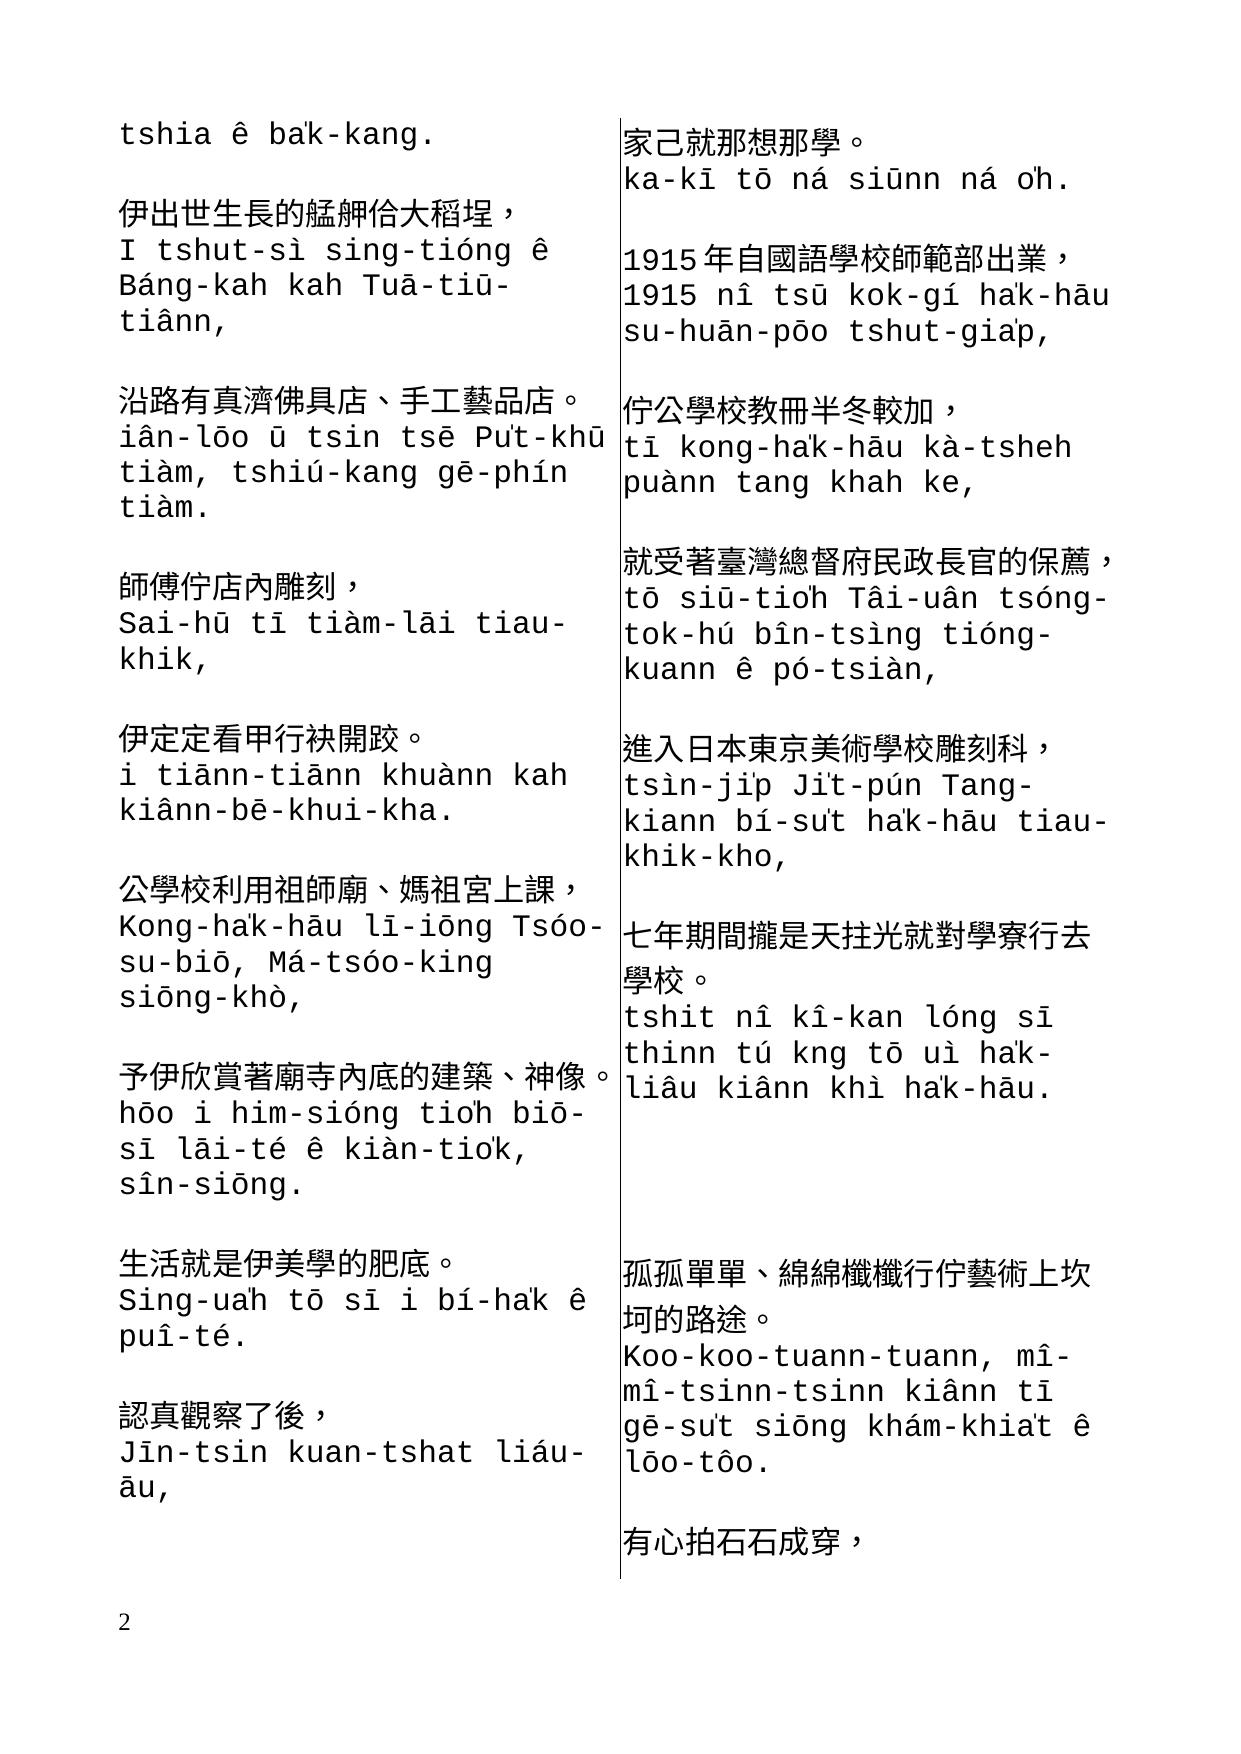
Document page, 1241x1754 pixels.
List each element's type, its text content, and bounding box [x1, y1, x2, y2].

text 伊定定看甲行袂開跤。 [118, 714, 618, 759]
text Koo-koo-tuann-tuann, mî-mî-tsinn-tsinn kiânn tī gē-su̍t siōng khám-khia̍t ê lōo-tôo. [622, 1340, 1122, 1482]
text 予伊欣賞著廟寺內底的建築、神像。 [118, 1052, 618, 1098]
text 有心拍石石成穿， [622, 1517, 1122, 1562]
text iân-lōo ū tsin tsē Pu̍t-khū tiàm, tshiú-kang gē-phín tiàm. [118, 421, 618, 527]
text 1915年自國語學校師範部出業， [622, 234, 1122, 280]
text 進入日本東京美術學校雕刻科， [622, 724, 1122, 769]
text tsìn-ji̍p Ji̍t-pún Tang-kiann bí-su̍t ha̍k-hāu tiau-khik-kho, [622, 769, 1122, 876]
text 孤孤單單、綿綿櫼櫼行佇藝術上坎坷的路途。 [622, 1249, 1122, 1340]
text 七年期間攏是天拄光就對學寮行去學校。 [622, 911, 1122, 1002]
text Jīn-tsin kuan-tshat liáu-āu, [118, 1436, 618, 1507]
text 家己就那想那學。 [622, 118, 1122, 163]
text tshit nî kî-kan lóng sī thinn tú kng tō uì ha̍k-liâu kiânn khì ha̍k-hāu. [622, 1002, 1122, 1108]
text tō siū-tio̍h Tâi-uân tsóng-tok-hú bîn-tsìng tióng-kuann ê pó-tsiàn, [622, 583, 1122, 689]
text I tshut-sì sing-tióng ê Báng-kah kah Tuā-tiū-tiânn, [118, 234, 618, 340]
text 伊出世生長的艋舺佮大稻埕， [118, 189, 618, 234]
text 公學校利用祖師廟、媽祖宮上課， [118, 866, 618, 911]
text i tiānn-tiānn khuànn kah kiânn-bē-khui-kha. [118, 759, 618, 830]
text 生活就是伊美學的肥底。 [118, 1239, 618, 1284]
text 沿路有真濟佛具店、手工藝品店。 [118, 376, 618, 421]
text 認真觀察了後， [118, 1391, 618, 1436]
text tshia ê ba̍k-kang. [118, 118, 618, 153]
text 1915 nî tsū kok-gí ha̍k-hāu su-huān-pōo tshut-gia̍p, [622, 280, 1122, 351]
text 佇公學校教冊半冬較加， [622, 386, 1122, 431]
text Sai-hū tī tiàm-lāi tiau-khik, [118, 608, 618, 679]
text Sing-ua̍h tō sī i bí-ha̍k ê puî-té. [118, 1284, 618, 1355]
text ka-kī tō ná siūnn ná o̍h. [622, 163, 1122, 199]
text 就受著臺灣總督府民政長官的保薦， [622, 537, 1122, 583]
text tī kong-ha̍k-hāu kà-tsheh puànn tang khah ke, [622, 431, 1122, 502]
text Kong-ha̍k-hāu lī-iōng Tsóo-su-biō, Má-tsóo-king siōng-khò, [118, 911, 618, 1017]
text hōo i him-sióng tio̍h biō-sī lāi-té ê kiàn-tio̍k, sîn-siōng. [118, 1098, 618, 1204]
text 師傅佇店內雕刻， [118, 563, 618, 608]
